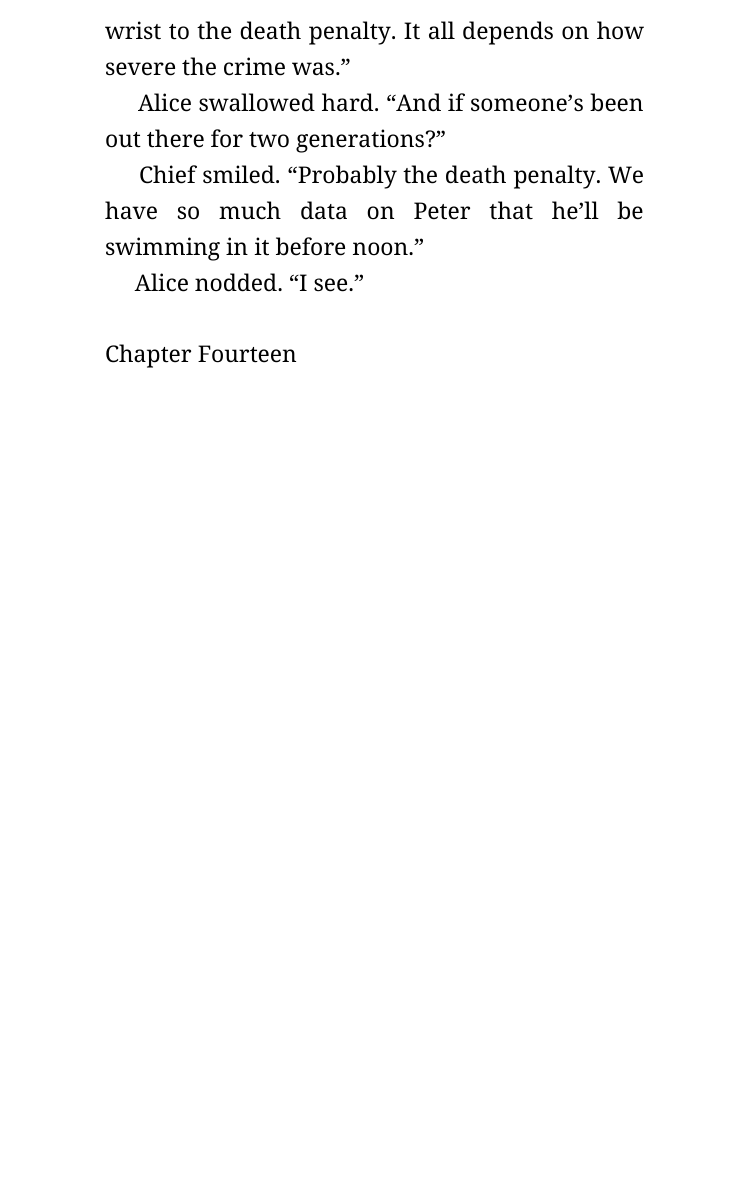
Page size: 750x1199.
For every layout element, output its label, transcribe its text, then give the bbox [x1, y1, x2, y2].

text Alice nodded. “I see.” [105, 267, 645, 298]
text Chief smiled. “Probably the death penalty. We have so much data on Peter that he’ll be swimming in it before noon.” [105, 159, 645, 262]
text wrist to the death penalty. It all depends on how severe the crime was.” [105, 15, 645, 82]
text Chapter Fourteen [105, 338, 645, 370]
text Alice swallowed hard. “And if someone’s been out there for two generations?” [105, 87, 645, 154]
